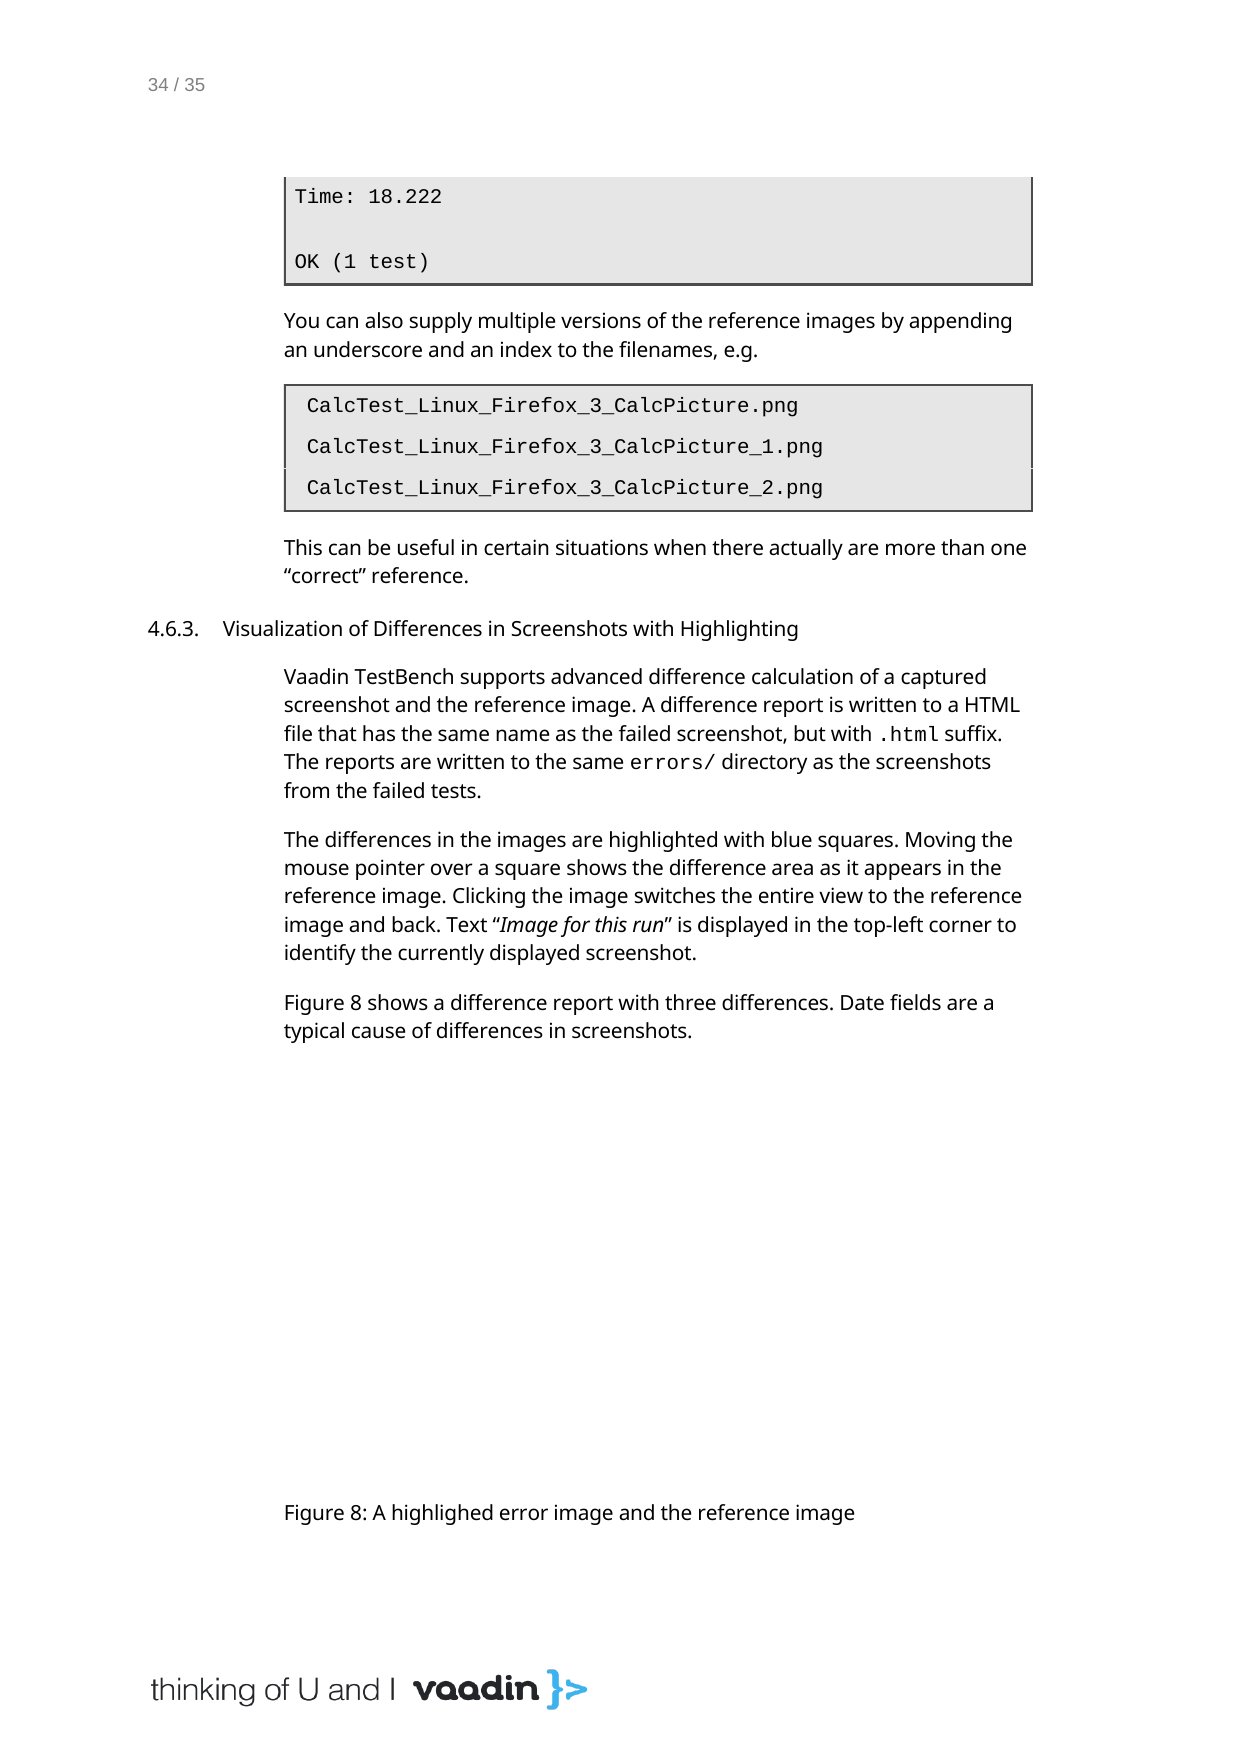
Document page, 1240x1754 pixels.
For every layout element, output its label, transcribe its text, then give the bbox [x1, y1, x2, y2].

text CalcTest_Linux_Firefox_3_CalcPicture.png [286, 386, 1031, 427]
subtitle Visualization of Differences in Screenshots with Highlighting [148, 614, 1033, 643]
text OK (1 test) [286, 242, 1031, 283]
text CalcTest_Linux_Firefox_3_CalcPicture_2.png [285, 468, 1032, 510]
text Time: 18.222 [286, 177, 1031, 210]
text This can be useful in certain situations when there actually are more than one “correct” reference. [283, 533, 1033, 589]
text CalcTest_Linux_Firefox_3_CalcPicture_1.png [286, 427, 1031, 468]
text Vaadin TestBench supports advanced difference calculation of a captured screenshot and the reference image. A difference report is written to a HTML file that has the same name as the failed screenshot, but with .html suffix. The reports are written to the same errors/ directory as the screenshots from the failed tests. [283, 662, 1033, 804]
picture [150, 1665, 590, 1712]
text The differences in the images are highlighted with blue squares. Moving the mouse pointer over a square shows the difference area as it appears in the reference image. Clicking the image switches the entire view to the reference image and back. Text “Image for this run” is displayed in the top-left corner to identify the currently displayed screenshot. [283, 825, 1033, 967]
text Figure 8: A highlighed error image and the reference image [283, 1498, 1033, 1527]
text Figure 8 shows a difference report with three differences. Date fields are a typical cause of differences in screenshots. [283, 988, 1033, 1044]
text You can also supply multiple versions of the reference images by appending an underscore and an index to the filenames, e.g. [283, 306, 1033, 363]
